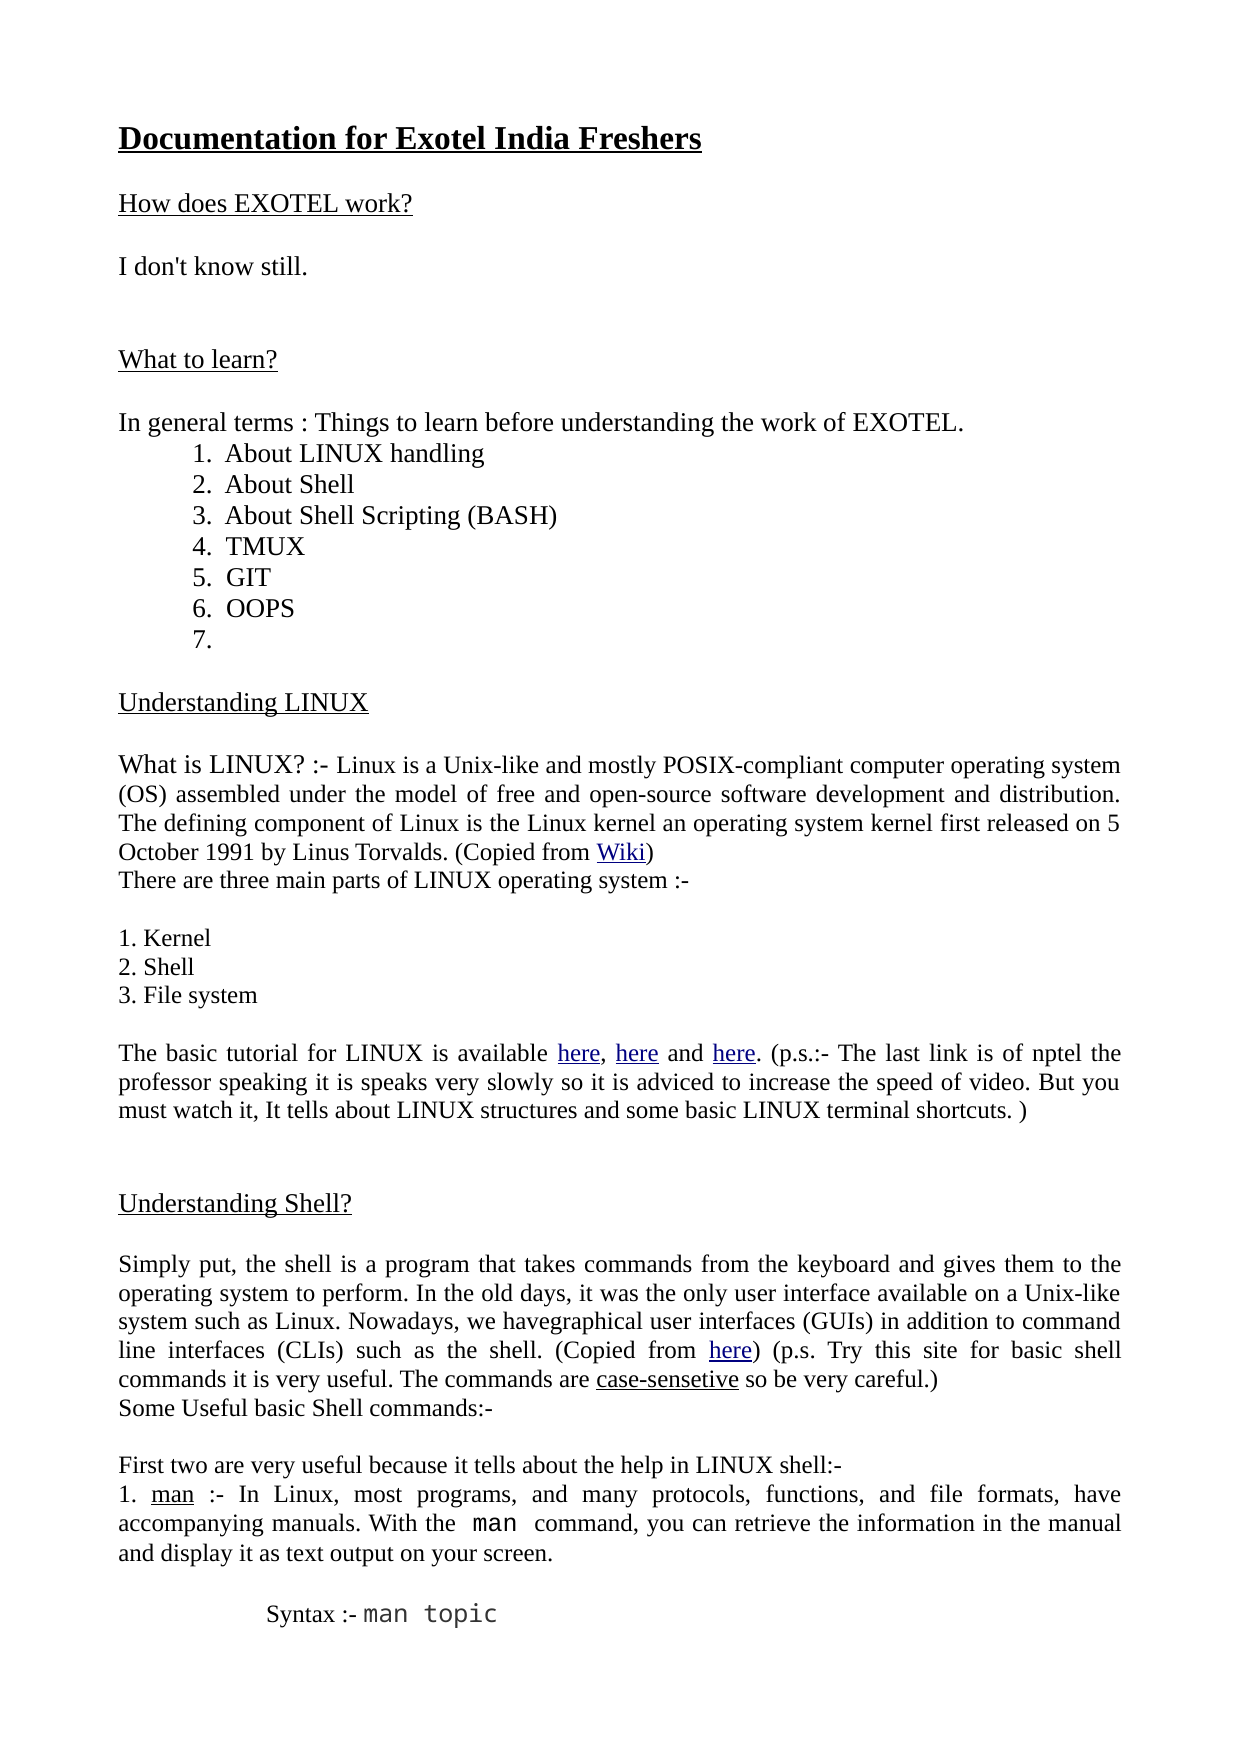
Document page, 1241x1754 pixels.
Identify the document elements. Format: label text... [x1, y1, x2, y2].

text 4. TMUX [192, 530, 1122, 561]
text What to learn? [118, 343, 1122, 374]
text 1. Kernel [118, 923, 1122, 952]
text Some Useful basic Shell commands:- [118, 1393, 1122, 1421]
text Syntax :- man topic [118, 1596, 1122, 1630]
text I don't know still. [118, 250, 1122, 281]
text 2. About Shell [192, 468, 1122, 499]
text First two are very useful because it tells about the help in LINUX shell:- [118, 1450, 1122, 1479]
text 3. File system [118, 981, 1122, 1009]
text Simply put, the shell is a program that takes commands from the keyboard and gives them to the operating system to perform. In the old days, it was the only user interface available on a Unix-like system such as Linux. Nowadays, we havegraphical user interfaces (GUIs) in addition to command line interfaces (CLIs) such as the shell. (Copied from here) (p.s. Try this site for basic shell commands it is very useful. The commands are case-sensetive so be very careful.) [118, 1249, 1122, 1393]
text 5. GIT [192, 561, 1122, 592]
text 7. [192, 624, 1122, 655]
text What is LINUX? :- Linux is a Unix-like and mostly POSIX-compliant computer operating system (OS) assembled under the model of free and open-source software development and distribution. The defining component of Linux is the Linux kernel an operating system kernel first released on 5 October 1991 by Linus Torvalds. (Copied from Wiki) [118, 748, 1122, 866]
text 1. man :- In Linux, most programs, and many protocols, functions, and file formats, have accompanying manuals. With the man command, you can retrieve the information in the manual and display it as text output on your screen. [118, 1479, 1122, 1567]
text There are three main parts of LINUX operating system :- [118, 866, 1122, 894]
text 6. OOPS [192, 592, 1122, 624]
text 1. About LINUX handling [192, 437, 1122, 468]
text 2. Shell [118, 952, 1122, 981]
text 3. About Shell Scripting (BASH) [192, 499, 1122, 530]
text Documentation for Exotel India Freshers [118, 118, 1122, 156]
text In general terms : Things to learn before understanding the work of EXOTEL. [118, 406, 1122, 437]
text How does EXOTEL work? [118, 188, 1122, 219]
text Understanding Shell? [118, 1187, 1122, 1218]
text Understanding LINUX [118, 686, 1122, 717]
text The basic tutorial for LINUX is available here, here and here. (p.s.:- The last link is of nptel the professor speaking it is speaks very slowly so it is adviced to increase the speed of video. But you must watch it, It tells about LINUX structures and some basic LINUX terminal shortcuts. ) [118, 1038, 1122, 1124]
